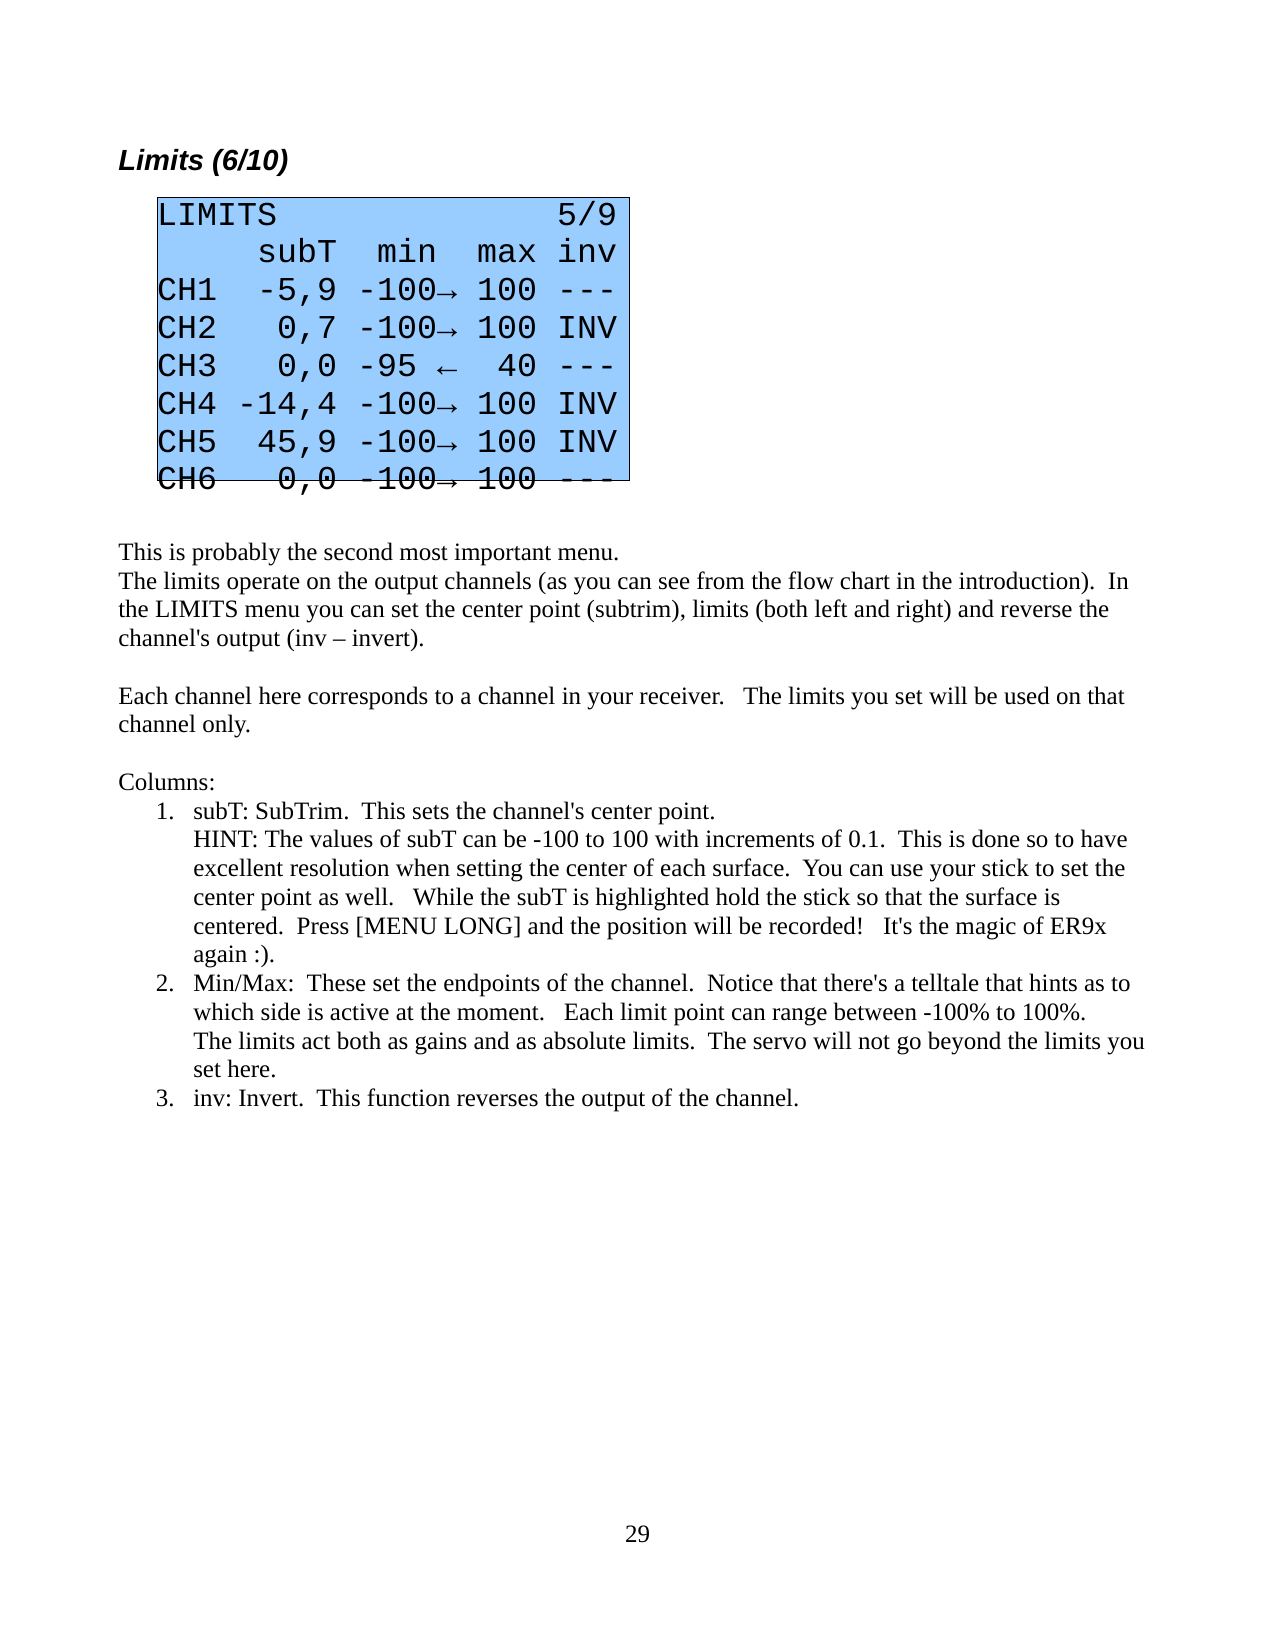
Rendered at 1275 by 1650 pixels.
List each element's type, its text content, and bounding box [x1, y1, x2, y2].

list Min/Max: These set the endpoints of the channel. Notice that there's a telltale that hints as to which side is active at the moment. Each limit point can range between -100% to 100%. The limits act both as gains and as absolute limits. The servo will not go beyond the limits you set here. [156, 968, 1157, 1083]
text Each channel here corresponds to a channel in your receiver. The limits you set will be used on that channel only. [118, 681, 1157, 738]
text This is probably the second most important menu. [118, 537, 1157, 566]
text Columns: [118, 767, 1157, 796]
text The limits operate on the output channels (as you can see from the flow chart in the introduction). In the LIMITS menu you can set the center point (subtrim), limits (both left and right) and reverse the channel's output (inv – invert). [118, 566, 1157, 652]
subtitle Limits (6/10) [118, 143, 1157, 177]
list inv: Invert. This function reverses the output of the channel. [156, 1083, 1157, 1112]
list subT: SubTrim. This sets the channel's center point. HINT: The values of subT can be -100 to 100 with increments of 0.1. This is done so to have excellent resolution when setting the center of each surface. You can use your stick to set the center point as well. While the subT is highlighted hold the stick so that the surface is centered. Press [MENU LONG] and the position will be recorded! It's the magic of ER9x again :). [156, 796, 1157, 968]
